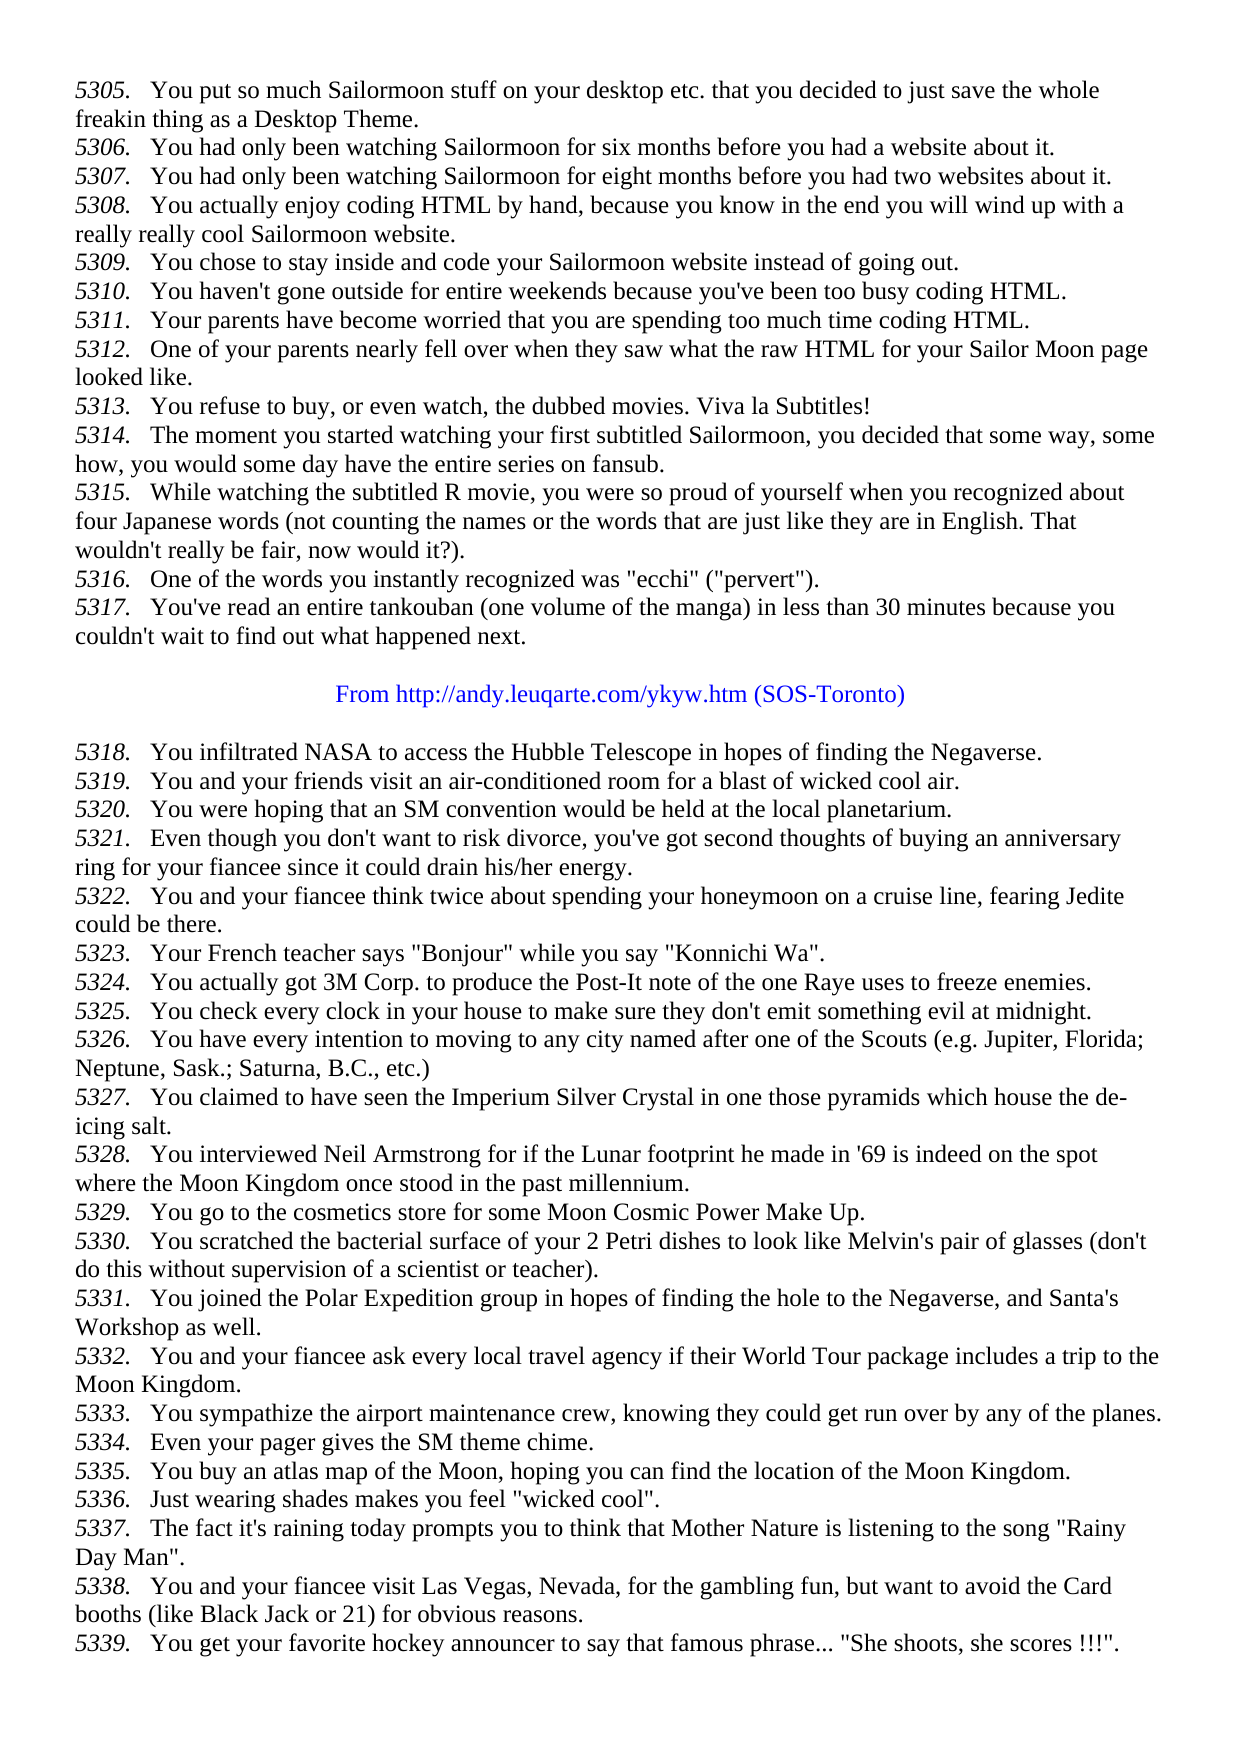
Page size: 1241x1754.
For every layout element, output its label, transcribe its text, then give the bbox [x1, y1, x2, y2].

list You sympathize the airport maintenance crew, knowing they could get run over by any of the planes. [75, 1398, 1165, 1427]
list The moment you started watching your first subtitled Sailormoon, you decided that some way, some how, you would some day have the entire series on fansub. [75, 420, 1165, 477]
list You and your fiancee ask every local travel agency if their World Tour package includes a trip to the Moon Kingdom. [75, 1341, 1165, 1398]
list The fact it's raining today prompts you to think that Mother Nature is listening to the song "Rainy Day Man". [75, 1513, 1165, 1571]
list Just wearing shades makes you feel "wicked cool". [75, 1484, 1165, 1513]
text From http://andy.leuqarte.com/ykyw.htm (SOS-Toronto) [75, 679, 1165, 708]
list You have every intention to moving to any city named after one of the Scouts (e.g. Jupiter, Florida; Neptune, Sask.; Saturna, B.C., etc.) [75, 1024, 1165, 1082]
list You had only been watching Sailormoon for eight months before you had two websites about it. [75, 161, 1165, 190]
list You get your favorite hockey announcer to say that famous phrase... "She shoots, she scores !!!". [75, 1628, 1165, 1657]
list Even though you don't want to risk divorce, you've got second thoughts of buying an anniversary ring for your fiancee since it could drain his/her energy. [75, 823, 1165, 881]
list You chose to stay inside and code your Sailormoon website instead of going out. [75, 247, 1165, 276]
list You check every clock in your house to make sure they don't emit something evil at midnight. [75, 996, 1165, 1024]
list Your parents have become worried that you are spending too much time coding HTML. [75, 305, 1165, 334]
list You joined the Polar Expedition group in hopes of finding the hole to the Negaverse, and Santa's Workshop as well. [75, 1283, 1165, 1341]
list You claimed to have seen the Imperium Silver Crystal in one those pyramids which house the de-icing salt. [75, 1082, 1165, 1139]
list Your French teacher says "Bonjour" while you say "Konnichi Wa". [75, 938, 1165, 967]
list Even your pager gives the SM theme chime. [75, 1427, 1165, 1456]
list You put so much Sailormoon stuff on your desktop etc. that you decided to just save the whole freakin thing as a Desktop Theme. [75, 75, 1165, 132]
list You haven't gone outside for entire weekends because you've been too busy coding HTML. [75, 276, 1165, 305]
list You and your friends visit an air-conditioned room for a blast of wicked cool air. [75, 766, 1165, 794]
list You had only been watching Sailormoon for six months before you had a website about it. [75, 132, 1165, 161]
list While watching the subtitled R movie, you were so proud of yourself when you recognized about four Japanese words (not counting the names or the words that are just like they are in English. That wouldn't really be fair, now would it?). [75, 477, 1165, 564]
list You interviewed Neil Armstrong for if the Lunar footprint he made in '69 is indeed on the spot where the Moon Kingdom once stood in the past millennium. [75, 1139, 1165, 1197]
list You actually got 3M Corp. to produce the Post-It note of the one Raye uses to freeze enemies. [75, 967, 1165, 996]
list One of the words you instantly recognized was "ecchi" ("pervert"). [75, 564, 1165, 592]
list You scratched the bacterial surface of your 2 Petri dishes to look like Melvin's pair of glasses (don't do this without supervision of a scientist or teacher). [75, 1226, 1165, 1283]
list You buy an atlas map of the Moon, hoping you can find the location of the Moon Kingdom. [75, 1456, 1165, 1484]
list You've read an entire tankouban (one volume of the manga) in less than 30 minutes because you couldn't wait to find out what happened next. [75, 592, 1165, 650]
list You and your fiancee visit Las Vegas, Nevada, for the gambling fun, but want to avoid the Card booths (like Black Jack or 21) for obvious reasons. [75, 1571, 1165, 1628]
list You go to the cosmetics store for some Moon Cosmic Power Make Up. [75, 1197, 1165, 1226]
list You infiltrated NASA to access the Hubble Telescope in hopes of finding the Negaverse. [75, 737, 1165, 766]
list You were hoping that an SM convention would be held at the local planetarium. [75, 794, 1165, 823]
list One of your parents nearly fell over when they saw what the raw HTML for your Sailor Moon page looked like. [75, 334, 1165, 391]
list You and your fiancee think twice about spending your honeymoon on a cruise line, fearing Jedite could be there. [75, 881, 1165, 938]
list You actually enjoy coding HTML by hand, because you know in the end you will wind up with a really really cool Sailormoon website. [75, 190, 1165, 247]
list You refuse to buy, or even watch, the dubbed movies. Viva la Subtitles! [75, 391, 1165, 420]
